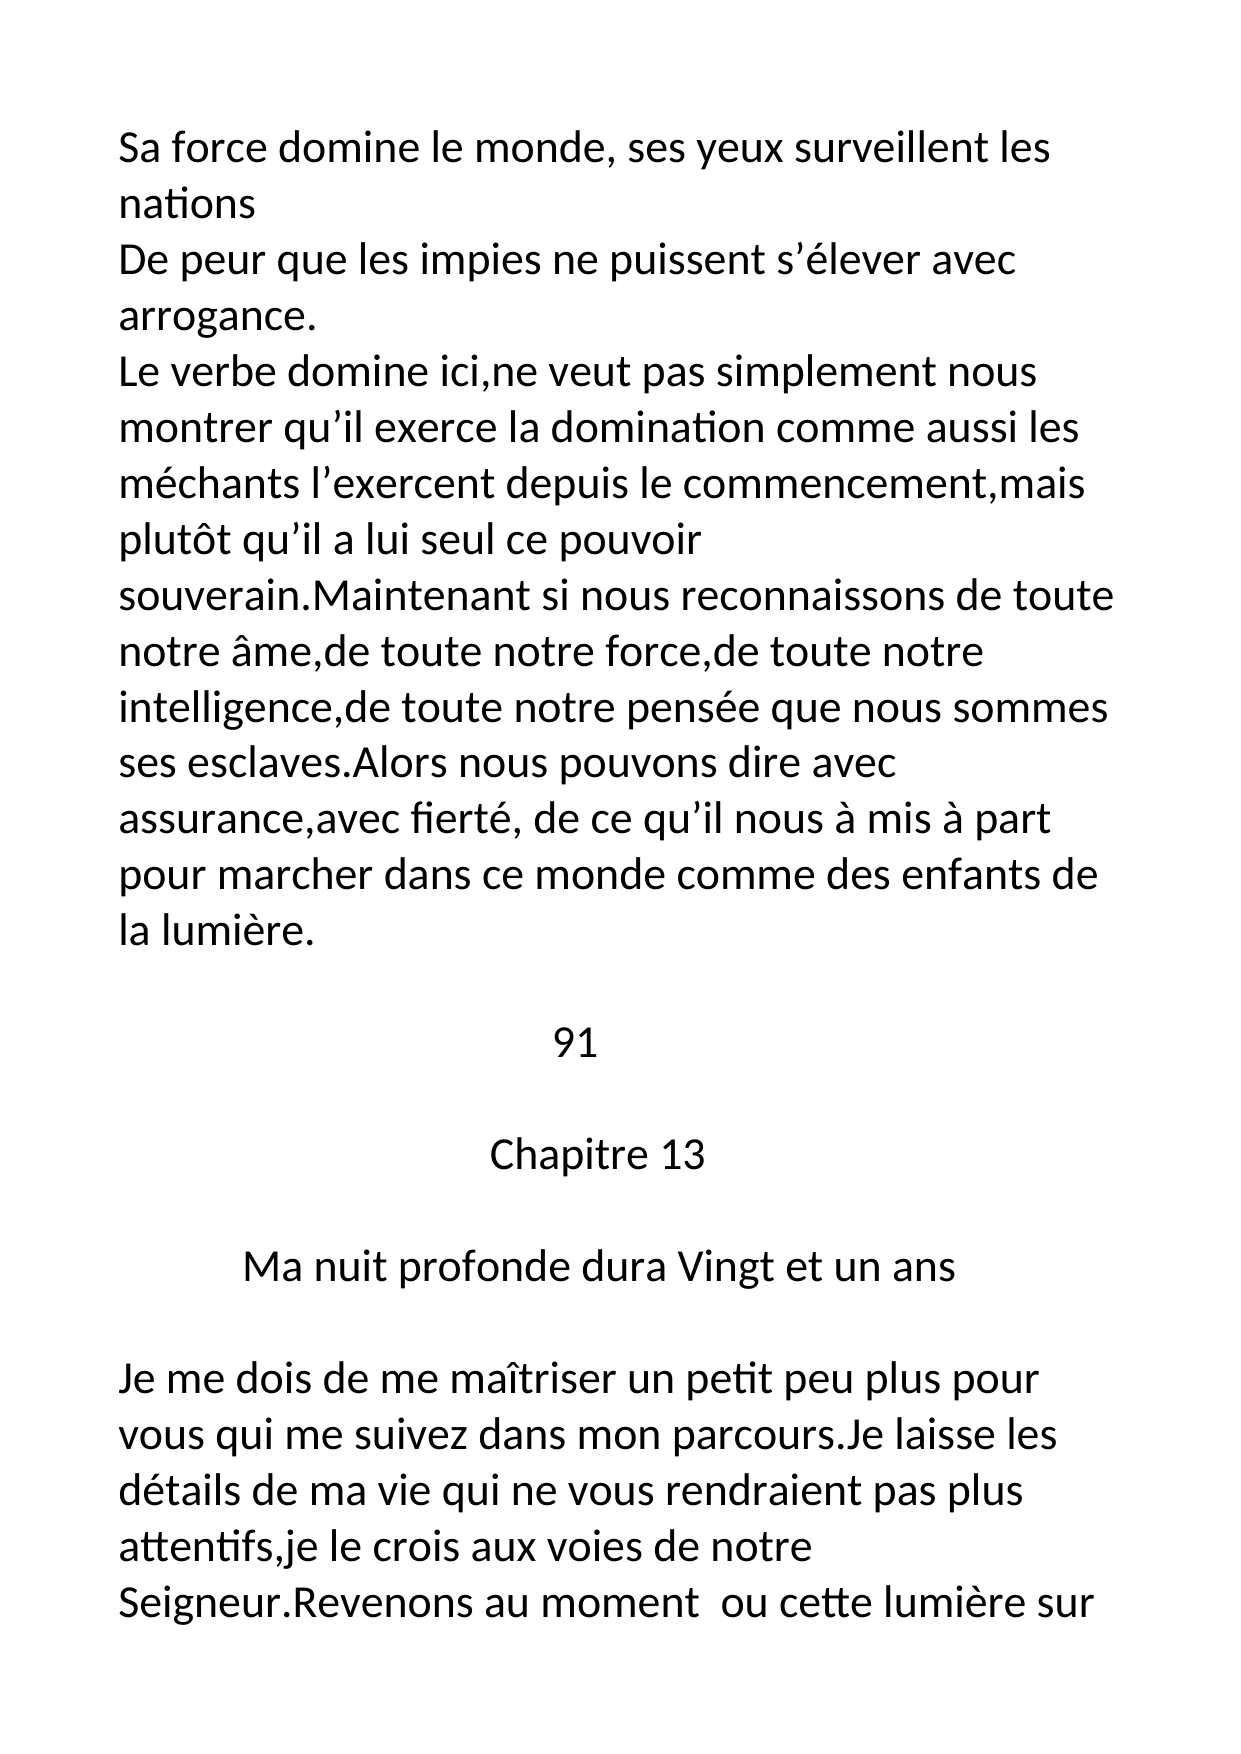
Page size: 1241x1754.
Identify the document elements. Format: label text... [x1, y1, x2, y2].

text Sa force domine le monde, ses yeux surveillent les nations [118, 118, 1122, 230]
text 91 [118, 1013, 1122, 1069]
text De peur que les impies ne puissent s’élever avec arrogance. [118, 230, 1122, 342]
text Ma nuit profonde dura Vingt et un ans [118, 1237, 1122, 1293]
text Chapitre 13 [118, 1125, 1122, 1181]
text Le verbe domine ici,ne veut pas simplement nous montrer qu’il exerce la domination comme aussi les méchants l’exercent depuis le commencement,mais plutôt qu’il a lui seul ce pouvoir souverain.Maintenant si nous reconnaissons de toute notre âme,de toute notre force,de toute notre intelligence,de toute notre pensée que nous sommes ses esclaves.Alors nous pouvons dire avec assurance,avec fierté, de ce qu’il nous à mis à part pour marcher dans ce monde comme des enfants de la lumière. [118, 342, 1122, 957]
text Je me dois de me maîtriser un petit peu plus pour vous qui me suivez dans mon parcours.Je laisse les détails de ma vie qui ne vous rendraient pas plus attentifs,je le crois aux voies de notre Seigneur.Revenons au moment ou cette lumière sur [118, 1349, 1122, 1628]
